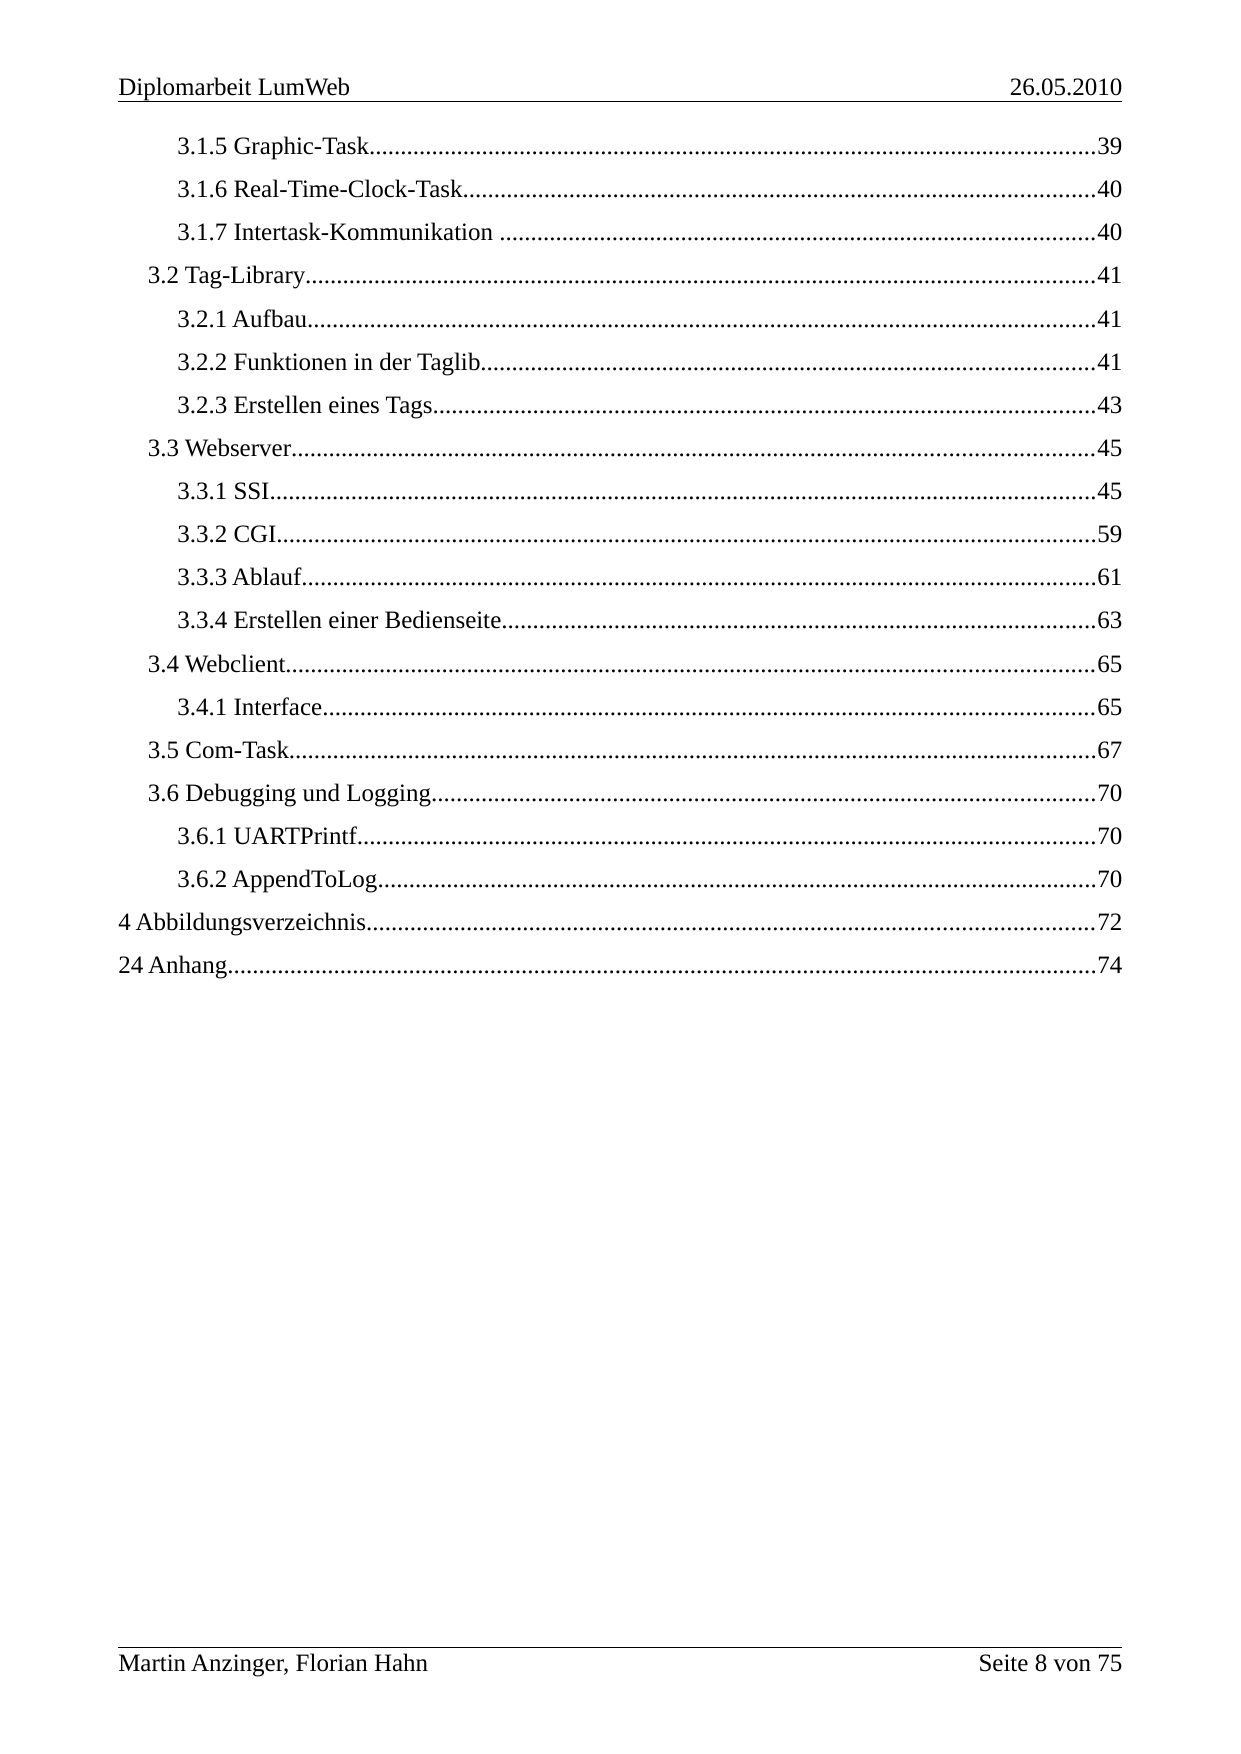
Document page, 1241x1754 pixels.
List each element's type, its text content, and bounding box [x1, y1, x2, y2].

text 3.6.2 AppendToLog 70 [177, 864, 1122, 893]
text 3.4.1 Interface 65 [177, 692, 1122, 721]
text 3.2.2 Funktionen in der Taglib 41 [177, 347, 1122, 376]
text 3.6.1 UARTPrintf 70 [177, 821, 1122, 850]
text 3.3.1 SSI 45 [177, 476, 1122, 505]
text 3.2.3 Erstellen eines Tags 43 [177, 390, 1122, 419]
text 3.3.2 CGI 59 [177, 519, 1122, 548]
text 3.1.6 Real-Time-Clock-Task 40 [177, 174, 1122, 203]
text 4 Abbildungsverzeichnis 72 [118, 907, 1122, 936]
text 3.3.3 Ablauf 61 [177, 562, 1122, 591]
text 3.1.5 Graphic-Task 39 [177, 131, 1122, 160]
text 3.3 Webserver 45 [148, 433, 1122, 462]
text 3.5 Com-Task 67 [148, 735, 1122, 764]
text 3.2 Tag-Library 41 [148, 261, 1122, 289]
text 3.2.1 Aufbau 41 [177, 304, 1122, 332]
text 24 Anhang 74 [118, 951, 1122, 979]
text 3.3.4 Erstellen einer Bedienseite 63 [177, 606, 1122, 634]
text 3.1.7 Intertask-Kommunikation 40 [177, 217, 1122, 246]
text 3.6 Debugging und Logging 70 [148, 778, 1122, 807]
text 3.4 Webclient 65 [148, 649, 1122, 677]
